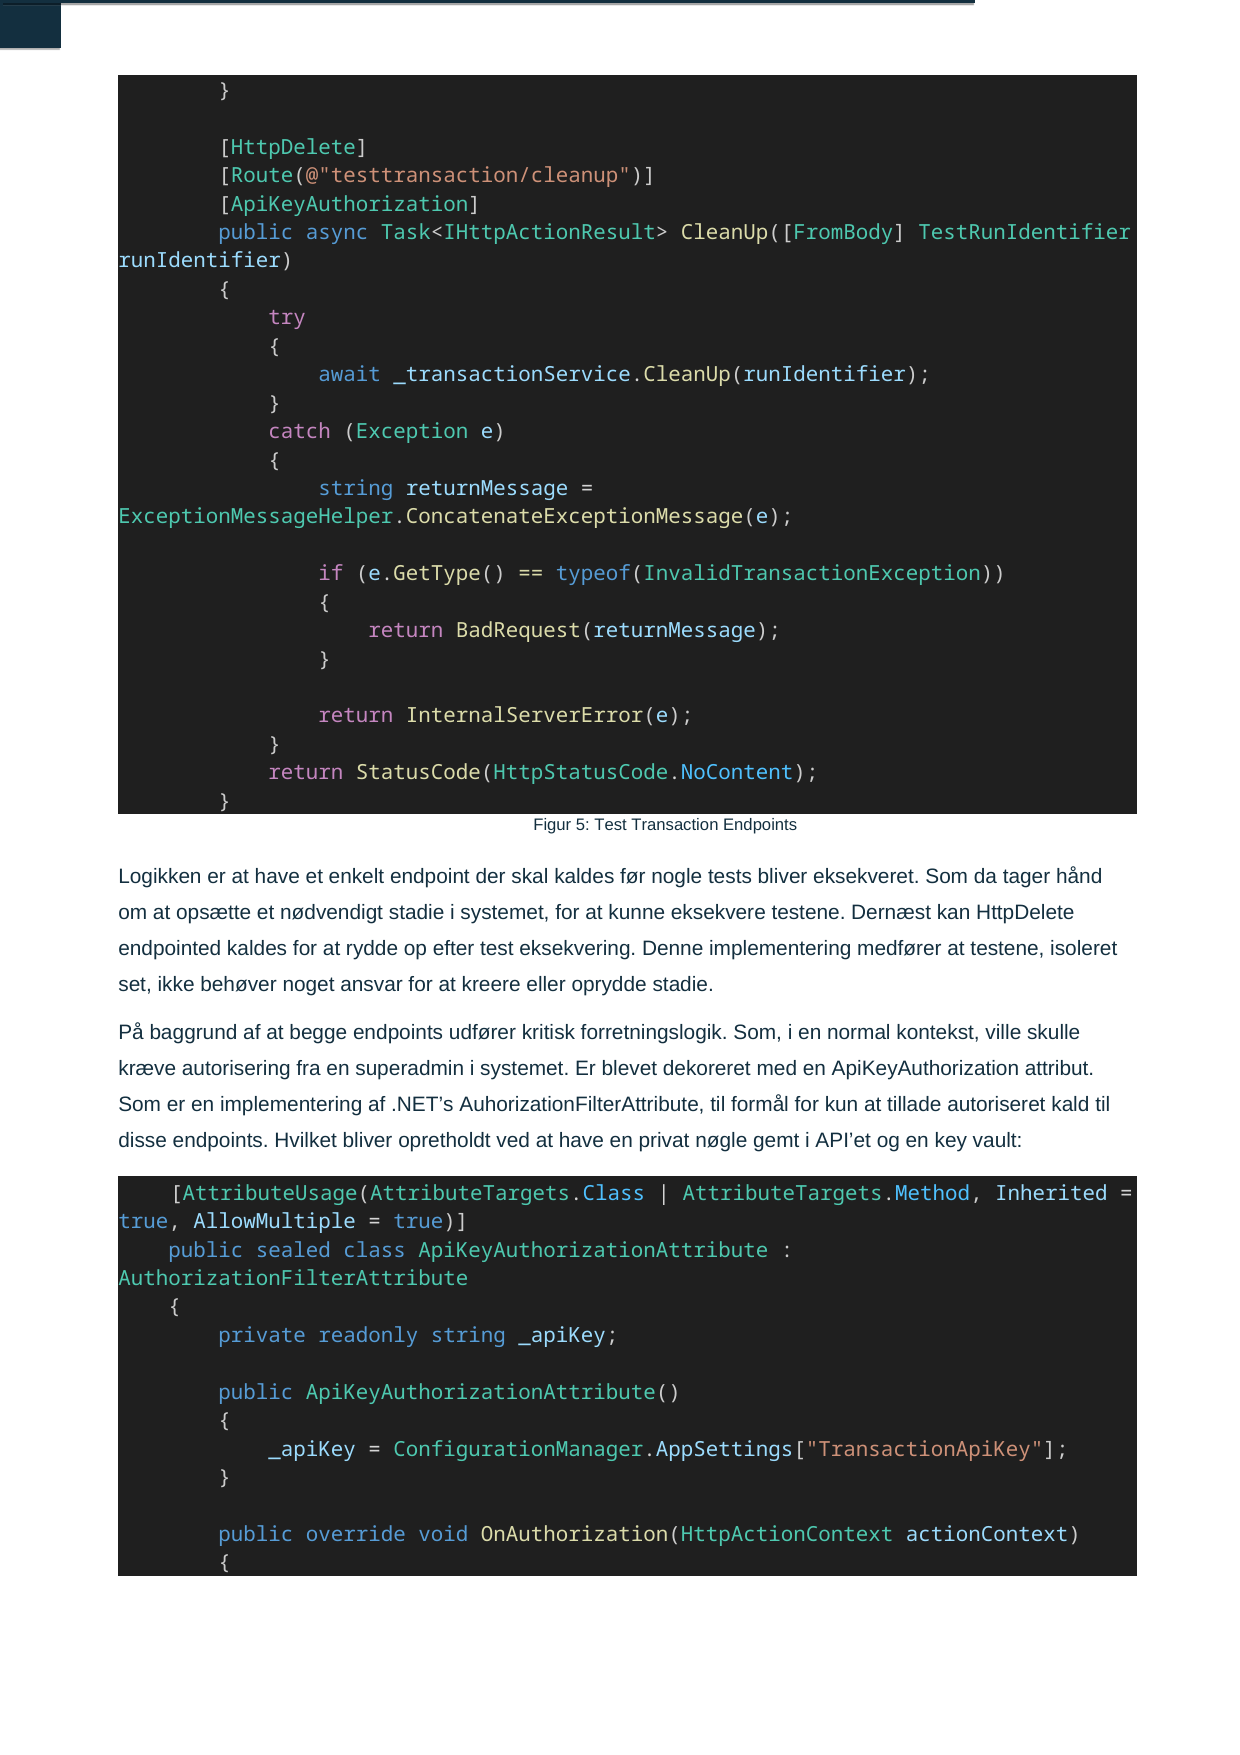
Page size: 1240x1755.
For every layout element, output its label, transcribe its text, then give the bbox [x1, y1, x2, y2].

text Logikken er at have et enkelt endpoint der skal kaldes før nogle tests bliver eksekveret. Som da tager hånd om at opsætte et nødvendigt stadie i systemet, for at kunne eksekvere testene. Dernæst kan HttpDelete endpointed kaldes for at rydde op efter test eksekvering. Denne implementering medfører at testene, isoleret set, ikke behøver noget ansvar for at kreere eller oprydde stadie. [118, 864, 1137, 996]
text _apiKey = ConfigurationManager.AppSettings["TransactionApiKey"]; [118, 1434, 1137, 1462]
text { [118, 1547, 1137, 1576]
text [Route(@"testtransaction/cleanup")] [118, 160, 1137, 189]
text [ApiKeyAuthorization] [118, 189, 1137, 217]
text Figur 5: Test Transaction Endpoints [118, 814, 1137, 833]
text { [118, 331, 1137, 359]
text public async Task<IHttpActionResult> CleanUp([FromBody] TestRunIdentifier runIdentifier) [118, 217, 1137, 274]
text } [118, 786, 1137, 814]
text [HttpDelete] [118, 132, 1137, 160]
text catch (Exception e) [118, 416, 1137, 445]
text } [118, 75, 1137, 103]
text return BadRequest(returnMessage); [118, 615, 1137, 644]
text { [118, 1292, 1137, 1320]
text På baggrund af at begge endpoints udfører kritisk forretningslogik. Som, i en normal kontekst, ville skulle kræve autorisering fra en superadmin i systemet. Er blevet dekoreret med en ApiKeyAuthorization attribut. Som er en implementering af .NET’s AuhorizationFilterAttribute, til formål for kun at tillade autoriseret kald til disse endpoints. Hvilket bliver opretholdt ved at have en privat nøgle gemt i API’et og en key vault: [118, 1020, 1137, 1152]
text return InternalServerError(e); [118, 701, 1137, 729]
text await _transactionService.CleanUp(runIdentifier); [118, 359, 1137, 388]
text { [118, 445, 1137, 473]
text { [118, 274, 1137, 302]
text public override void OnAuthorization(HttpActionContext actionContext) [118, 1519, 1137, 1547]
text { [118, 587, 1137, 615]
text try [118, 302, 1137, 331]
text [AttributeUsage(AttributeTargets.Class | AttributeTargets.Method, Inherited = true, AllowMultiple = true)] [118, 1176, 1137, 1235]
text public sealed class ApiKeyAuthorizationAttribute : AuthorizationFilterAttribute [118, 1235, 1137, 1292]
text } [118, 1462, 1137, 1491]
text private readonly string _apiKey; [118, 1320, 1137, 1348]
text } [118, 388, 1137, 416]
text return StatusCode(HttpStatusCode.NoContent); [118, 757, 1137, 786]
text } [118, 729, 1137, 757]
text public ApiKeyAuthorizationAttribute() [118, 1377, 1137, 1405]
text } [118, 644, 1137, 672]
text if (e.GetType() == typeof(InvalidTransactionException)) [118, 558, 1137, 587]
text { [118, 1405, 1137, 1434]
text string returnMessage = ExceptionMessageHelper.ConcatenateExceptionMessage(e); [118, 473, 1137, 530]
